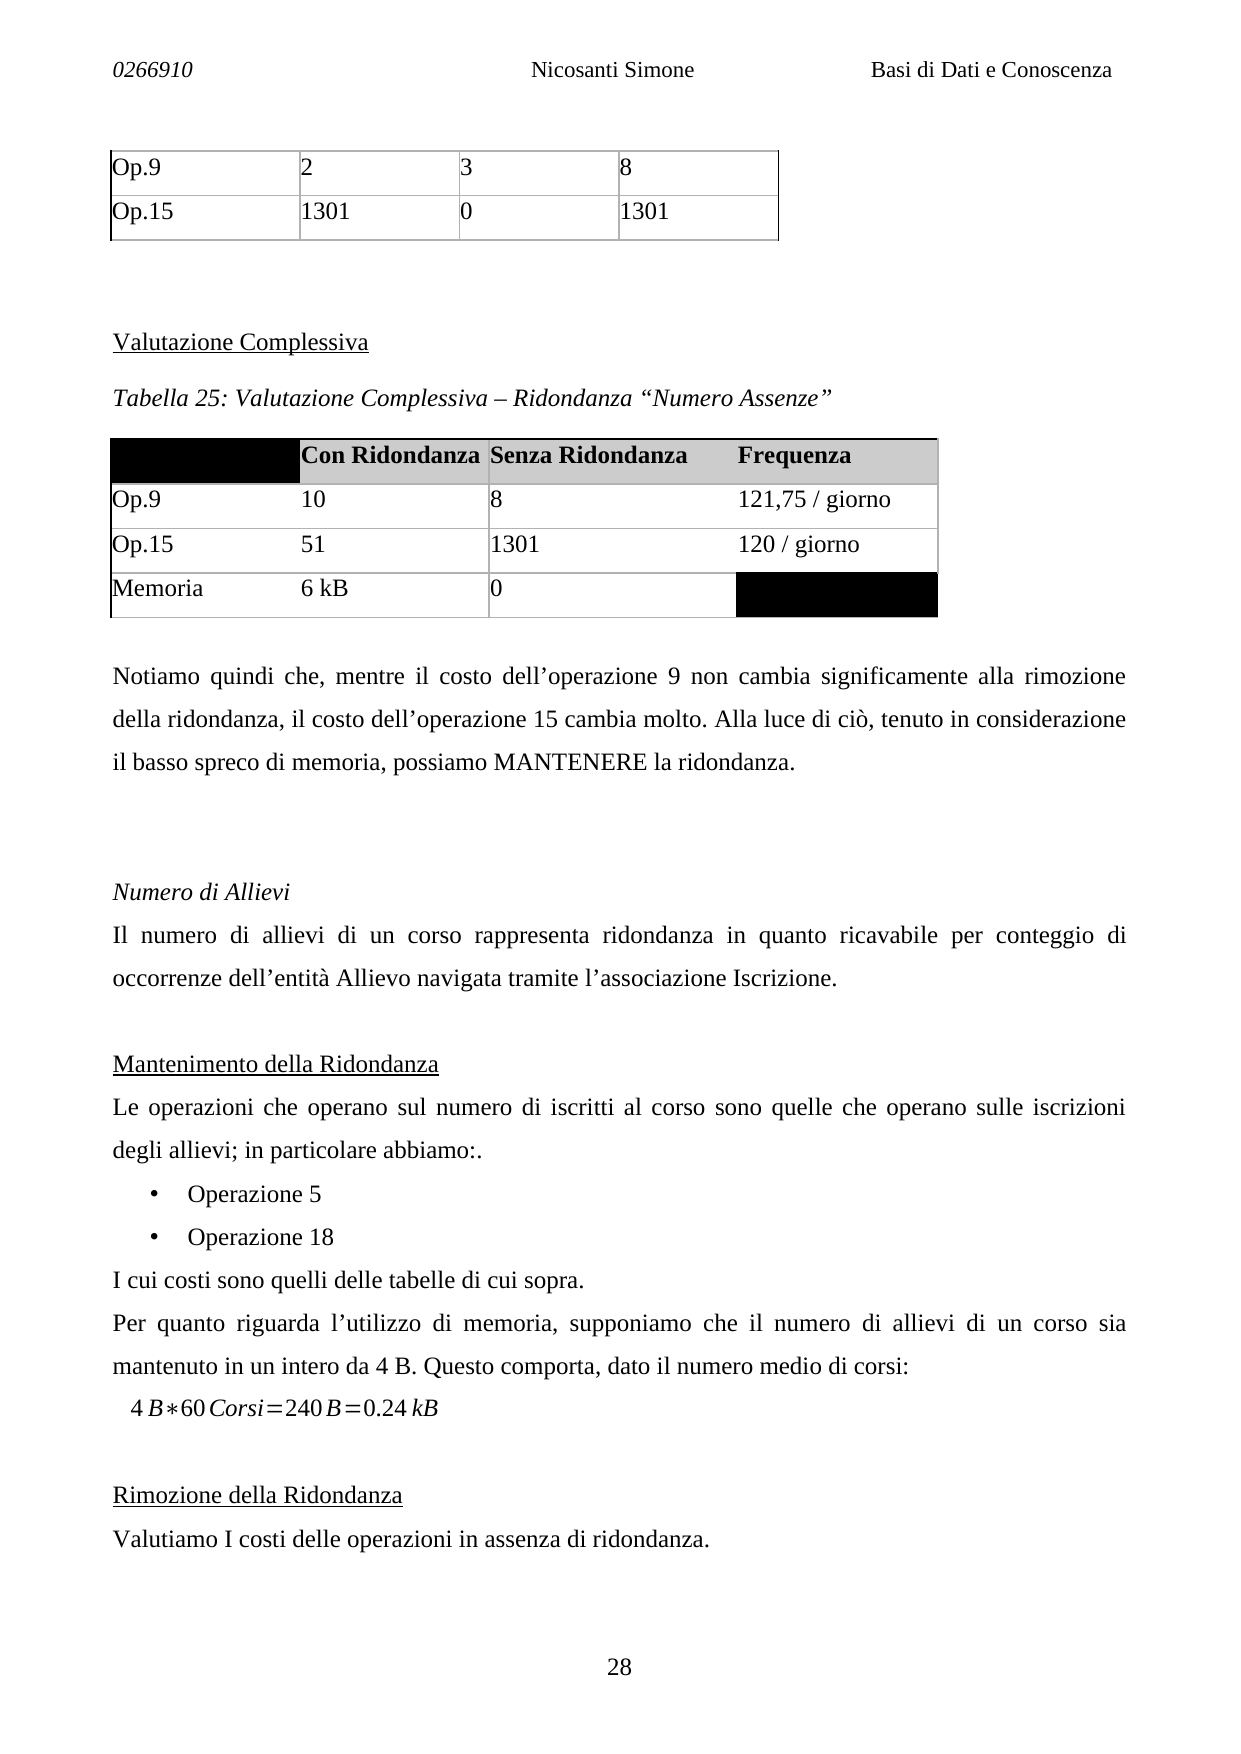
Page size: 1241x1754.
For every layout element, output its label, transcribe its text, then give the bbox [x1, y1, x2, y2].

table_cell 121,75 / giorno [737, 485, 937, 527]
table_cell 51 [300, 529, 488, 572]
text Per quanto riguarda l’utilizzo di memoria, supponiamo che il numero di allievi di un corso sia mantenuto in un intero da 4 B. Questo comporta, dato il numero medio di corsi: [112, 1308, 1128, 1380]
list Operazione 18 [150, 1222, 1128, 1251]
table_cell Memoria [112, 574, 300, 617]
text I cui costi sono quelli delle tabelle di cui sopra. [112, 1265, 1128, 1294]
table_cell 1301 [620, 196, 778, 239]
table_cell 120 / giorno [737, 529, 937, 572]
table_cell 1301 [490, 529, 737, 572]
text Il numero di allievi di un corso rappresenta ridondanza in quanto ricavabile per conteggio di occorrenze dell’entità Allievo navigata tramite l’associazione Iscrizione. [112, 920, 1128, 992]
table_cell 6 kB [300, 574, 488, 617]
table_header Con Ridondanza [300, 440, 488, 483]
text Mantenimento della Ridondanza [112, 1049, 1128, 1078]
text Valutiamo I costi delle operazioni in assenza di ridondanza. [112, 1524, 1128, 1552]
table_cell 0 [490, 574, 736, 617]
table_cell Op.15 [112, 196, 299, 239]
table_cell 8 [490, 485, 737, 527]
text Notiamo quindi che, mentre il costo dell’operazione 9 non cambia significamente alla rimozione della ridondanza, il costo dell’operazione 15 cambia molto. Alla luce di ciò, tenuto in considerazione il basso spreco di memoria, possiamo MANTENERE la ridondanza. [112, 661, 1128, 776]
table_header Senza Ridondanza [490, 440, 737, 483]
text Rimozione della Ridondanza [112, 1481, 1128, 1509]
table_cell 2 [301, 152, 459, 194]
table_cell Op.9 [112, 485, 300, 527]
table_cell Op.15 [112, 529, 300, 572]
table_header Frequenza [737, 440, 937, 483]
text Tabella 25: Valutazione Complessiva – Ridondanza “Numero Assenze” [112, 383, 1128, 411]
text Numero di Allievi [112, 877, 1128, 906]
text Valutazione Complessiva [112, 327, 1128, 356]
table_cell 1301 [301, 196, 459, 239]
table_cell 3 [460, 152, 618, 194]
table_cell Op.9 [112, 152, 299, 194]
table_cell 0 [460, 196, 618, 239]
list Operazione 5 [150, 1179, 1128, 1207]
table_cell [738, 574, 938, 617]
table_header [112, 440, 300, 483]
text Le operazioni che operano sul numero di iscritti al corso sono quelle che operano sulle iscrizioni degli allievi; in particolare abbiamo:. [112, 1092, 1128, 1164]
table_cell 8 [620, 152, 778, 194]
table_cell 10 [300, 485, 488, 527]
